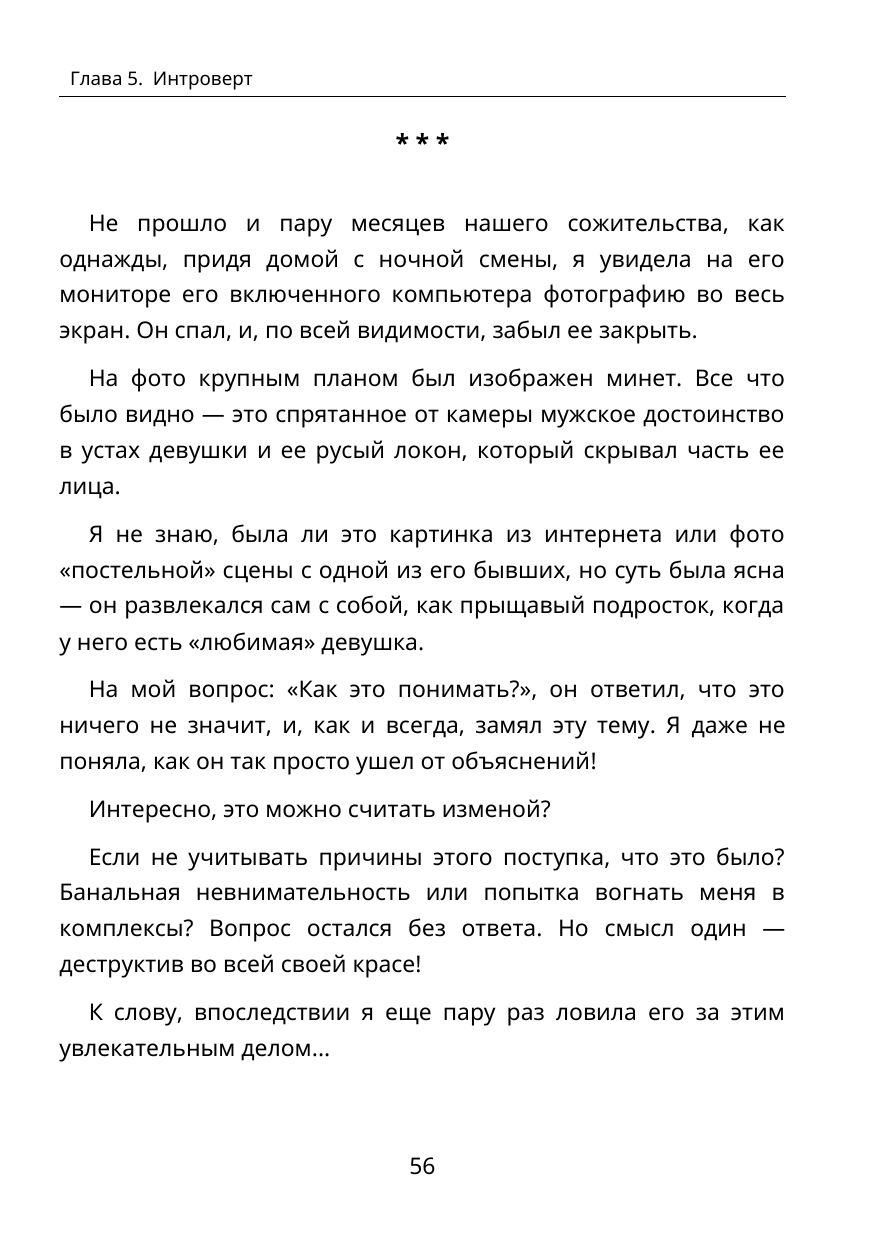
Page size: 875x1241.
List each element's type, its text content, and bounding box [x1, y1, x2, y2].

text Если не учитывать причины этого поступка, что это было? Банальная невнимательность или попытка вогнать меня в комплексы? Вопрос остался без ответа. Но смысл один — деструктив во всей своей красе! [59, 840, 786, 979]
text На мой вопрос: «Как это понимать?», он ответил, что это ничего не значит, и, как и всегда, замял эту тему. Я даже не поняла, как он так просто ушел от объяснений! [59, 673, 786, 776]
subtitle * * * [59, 126, 786, 160]
text К слову, впоследствии я еще пару раз ловила его за этим увлекательным делом... [59, 996, 786, 1063]
text Я не знаю, была ли это картинка из интернета или фото «постельной» сцены с одной из его бывших, но суть была ясна — он развлекался сам с собой, как прыщавый подросток, когда у него есть «любимая» девушка. [59, 518, 786, 657]
text Интересно, это можно считать изменой? [59, 793, 786, 824]
text На фото крупным планом был изображен минет. Все что было видно — это спрятанное от камеры мужское достоинство в устах девушки и ее русый локон, который скрывал часть ее лица. [59, 362, 786, 501]
text Не прошло и пару месяцев нашего сожительства, как однажды, придя домой с ночной смены, я увидела на его мониторе его включенного компьютера фотографию во весь экран. Он спал, и, по всей видимости, забыл ее закрыть. [59, 207, 786, 346]
